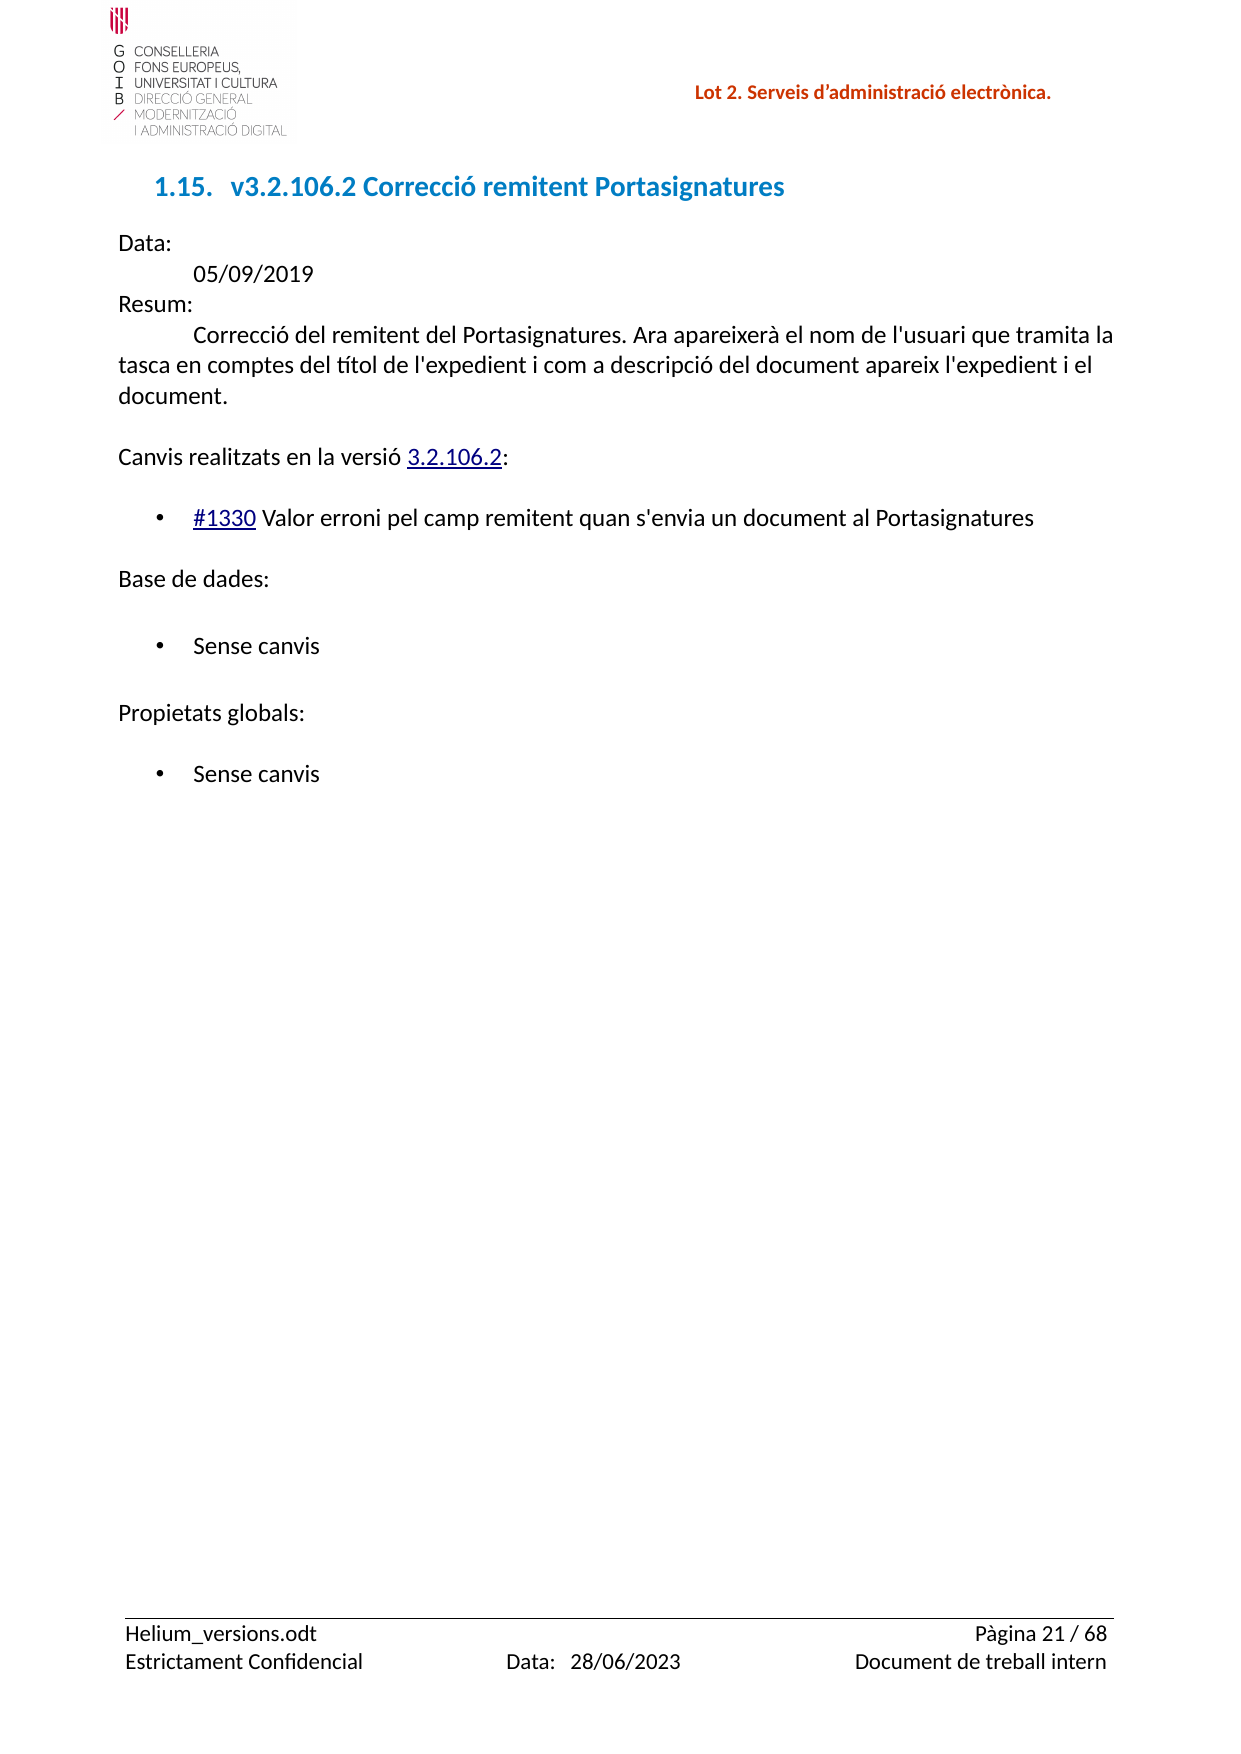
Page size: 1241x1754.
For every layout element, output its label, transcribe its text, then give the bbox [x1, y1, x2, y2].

text Base de dades: [118, 563, 1122, 594]
list Sense canvis [156, 758, 1122, 789]
text Data: [118, 228, 1122, 258]
list #1330 Valor erroni pel camp remitent quan s'envia un document al Portasignatures [156, 502, 1122, 533]
text Resum: [118, 289, 1122, 319]
subtitle v3.2.106.2 Correcció remitent Portasignatures [153, 168, 1122, 204]
list Sense canvis [156, 630, 1122, 661]
text Propietats globals: [118, 697, 1122, 728]
picture [100, 0, 297, 144]
text Canvis realitzats en la versió 3.2.106.2: [118, 441, 1122, 472]
text Correcció del remitent del Portasignatures. Ara apareixerà el nom de l'usuari que tramita la tasca en comptes del títol de l'expedient i com a descripció del document apareix l'expedient i el document. [118, 319, 1122, 411]
text 05/09/2019 [118, 258, 1122, 289]
